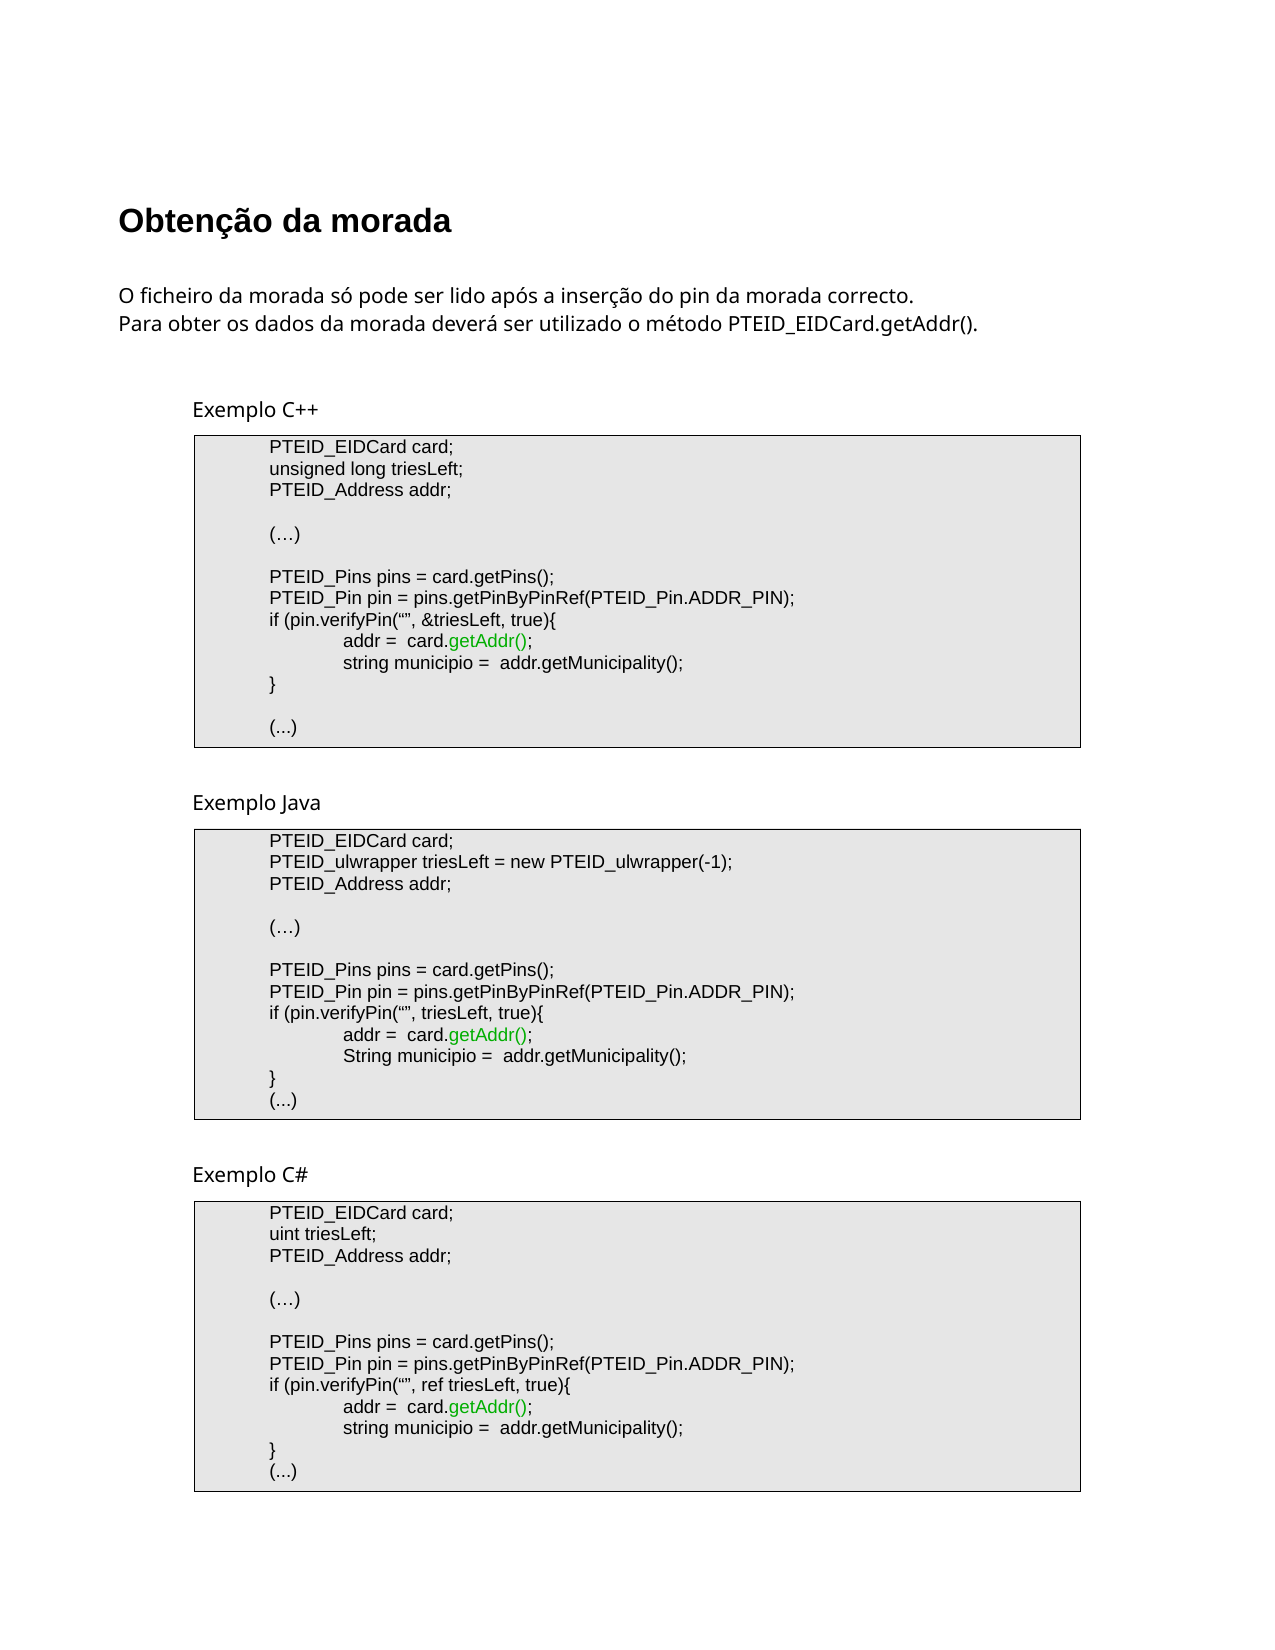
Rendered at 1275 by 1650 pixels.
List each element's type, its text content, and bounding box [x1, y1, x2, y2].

text if (pin.verifyPin(“”, &triesLeft, true){ [195, 608, 1080, 630]
text if (pin.verifyPin(“”, triesLeft, true){ [195, 1002, 1080, 1024]
text PTEID_EIDCard card; [195, 436, 1080, 458]
text Exemplo C++ [192, 395, 1157, 423]
text PTEID_Address addr; [195, 873, 1080, 894]
text if (pin.verifyPin(“”, ref triesLeft, true){ [195, 1374, 1080, 1396]
text (...) [195, 1088, 1080, 1110]
text (…) [195, 916, 1080, 937]
text } [195, 1439, 1080, 1460]
text PTEID_Pin pin = pins.getPinByPinRef(PTEID_Pin.ADDR_PIN); [195, 981, 1080, 1002]
text addr = card.getAddr(); [195, 1024, 1080, 1045]
text addr = card.getAddr(); [195, 630, 1080, 652]
text addr = card.getAddr(); [195, 1396, 1080, 1417]
text string municipio = addr.getMunicipality(); [195, 652, 1080, 673]
text PTEID_Pin pin = pins.getPinByPinRef(PTEID_Pin.ADDR_PIN); [195, 1352, 1080, 1374]
text Exemplo C# [192, 1160, 1157, 1189]
text Para obter os dados da morada deverá ser utilizado o método PTEID_EIDCard.getAddr(). [118, 309, 1157, 338]
text PTEID_EIDCard card; [195, 830, 1080, 851]
text string municipio = addr.getMunicipality(); [195, 1417, 1080, 1439]
text PTEID_Pins pins = card.getPins(); [195, 959, 1080, 981]
text (...) [195, 1460, 1080, 1482]
text O ficheiro da morada só pode ser lido após a inserção do pin da morada correcto. [118, 281, 1157, 309]
text } [195, 1067, 1080, 1088]
text String municipio = addr.getMunicipality(); [195, 1045, 1080, 1067]
text PTEID_EIDCard card; [195, 1202, 1080, 1223]
text PTEID_ulwrapper triesLeft = new PTEID_ulwrapper(-1); [195, 851, 1080, 873]
subtitle Obtenção da morada [118, 201, 1157, 240]
text PTEID_Pins pins = card.getPins(); [195, 565, 1080, 587]
text PTEID_Address addr; [195, 1245, 1080, 1266]
text PTEID_Address addr; [195, 479, 1080, 501]
text unsigned long triesLeft; [195, 458, 1080, 479]
text (…) [195, 522, 1080, 544]
text (...) [195, 716, 1080, 738]
text uint triesLeft; [195, 1223, 1080, 1245]
text Exemplo Java [192, 788, 1157, 817]
text } [195, 673, 1080, 695]
text PTEID_Pin pin = pins.getPinByPinRef(PTEID_Pin.ADDR_PIN); [195, 587, 1080, 608]
text (…) [195, 1288, 1080, 1309]
text PTEID_Pins pins = card.getPins(); [195, 1331, 1080, 1352]
